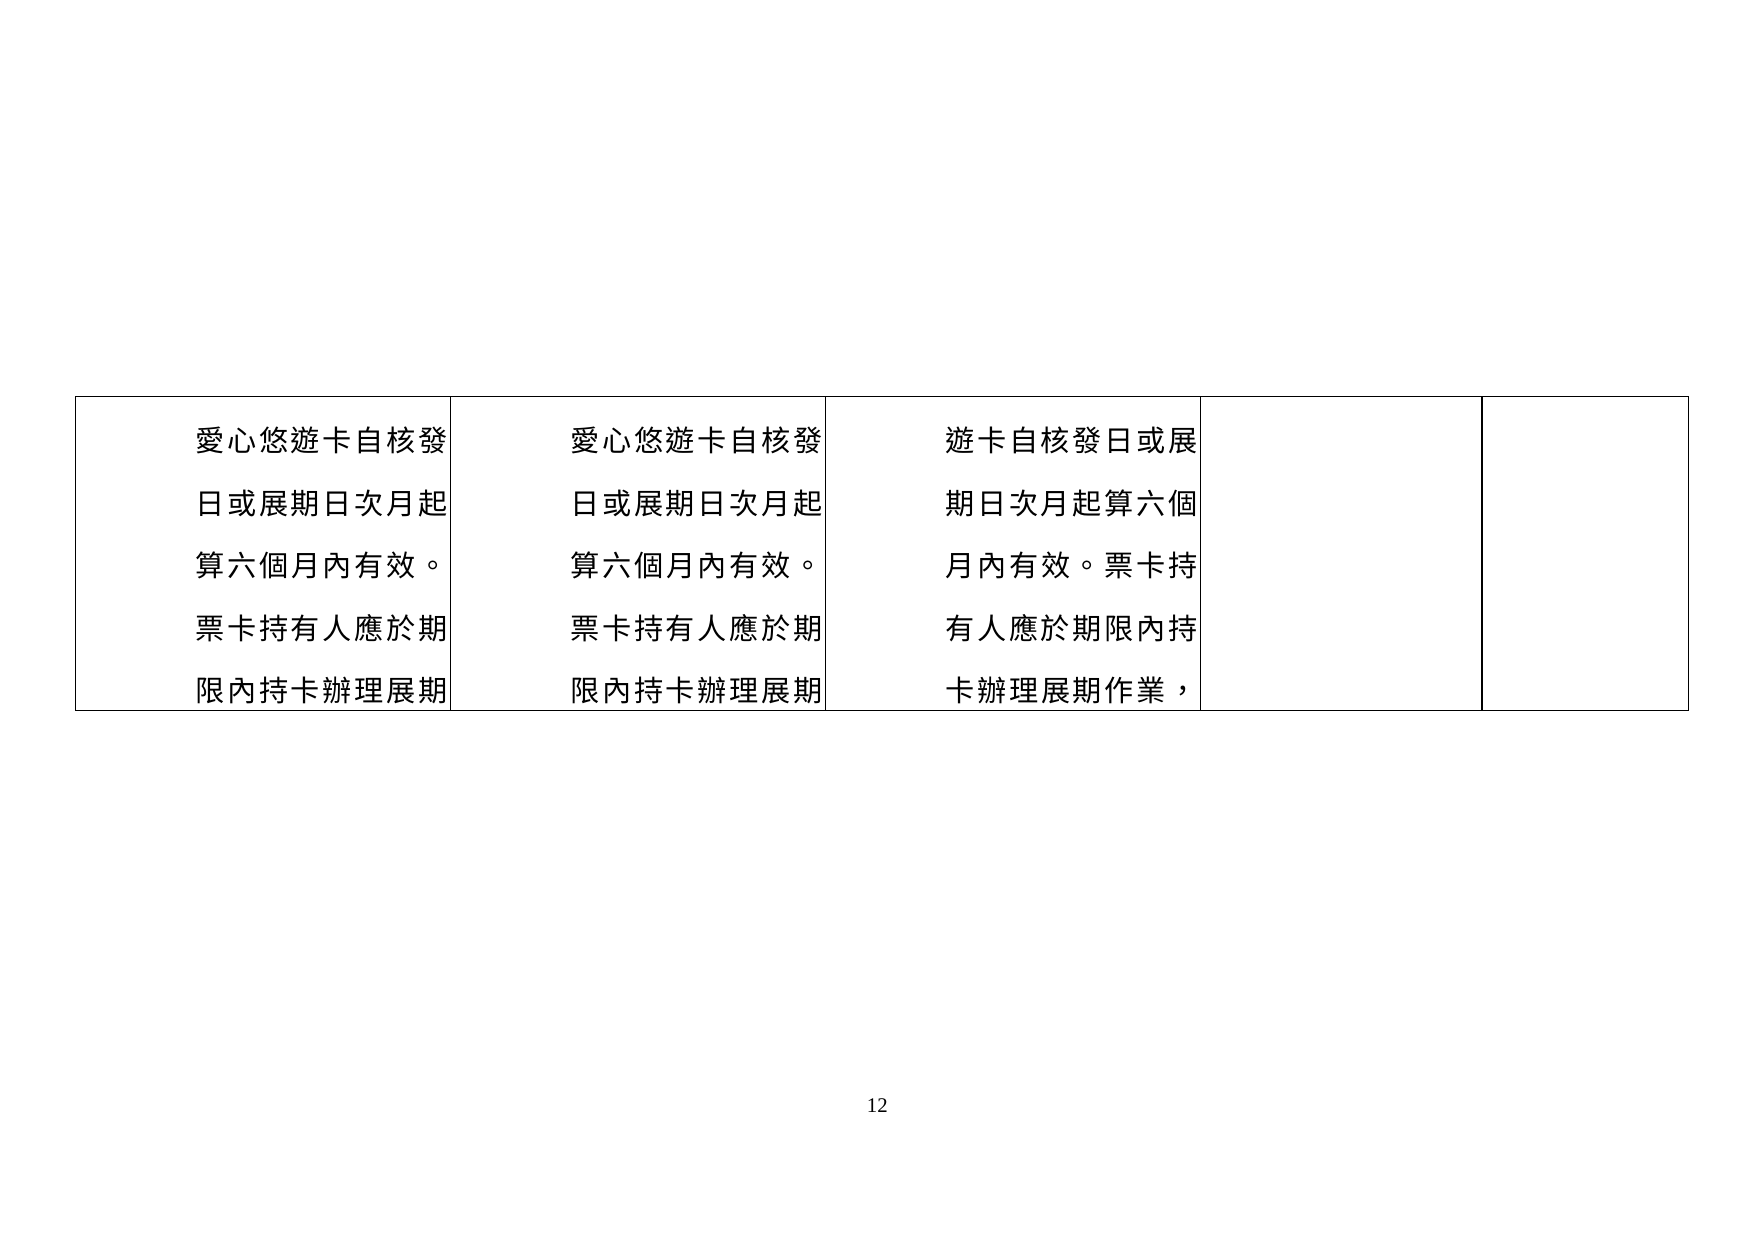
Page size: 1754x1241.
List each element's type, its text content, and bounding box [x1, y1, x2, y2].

table_cell [1201, 397, 1481, 710]
table_cell [1483, 397, 1688, 710]
table_cell 遊卡自核發日或展期日次月起算六個月內有效。票卡持有人應於期限內持卡辦理展期作業， [826, 397, 1200, 710]
table_cell 愛心悠遊卡自核發日或展期日次月起算六個月內有效。票卡持有人應於期限內持卡辦理展期 [451, 397, 825, 710]
table_cell 愛心悠遊卡自核發日或展期日次月起算六個月內有效。票卡持有人應於期限內持卡辦理展期 [76, 397, 450, 710]
